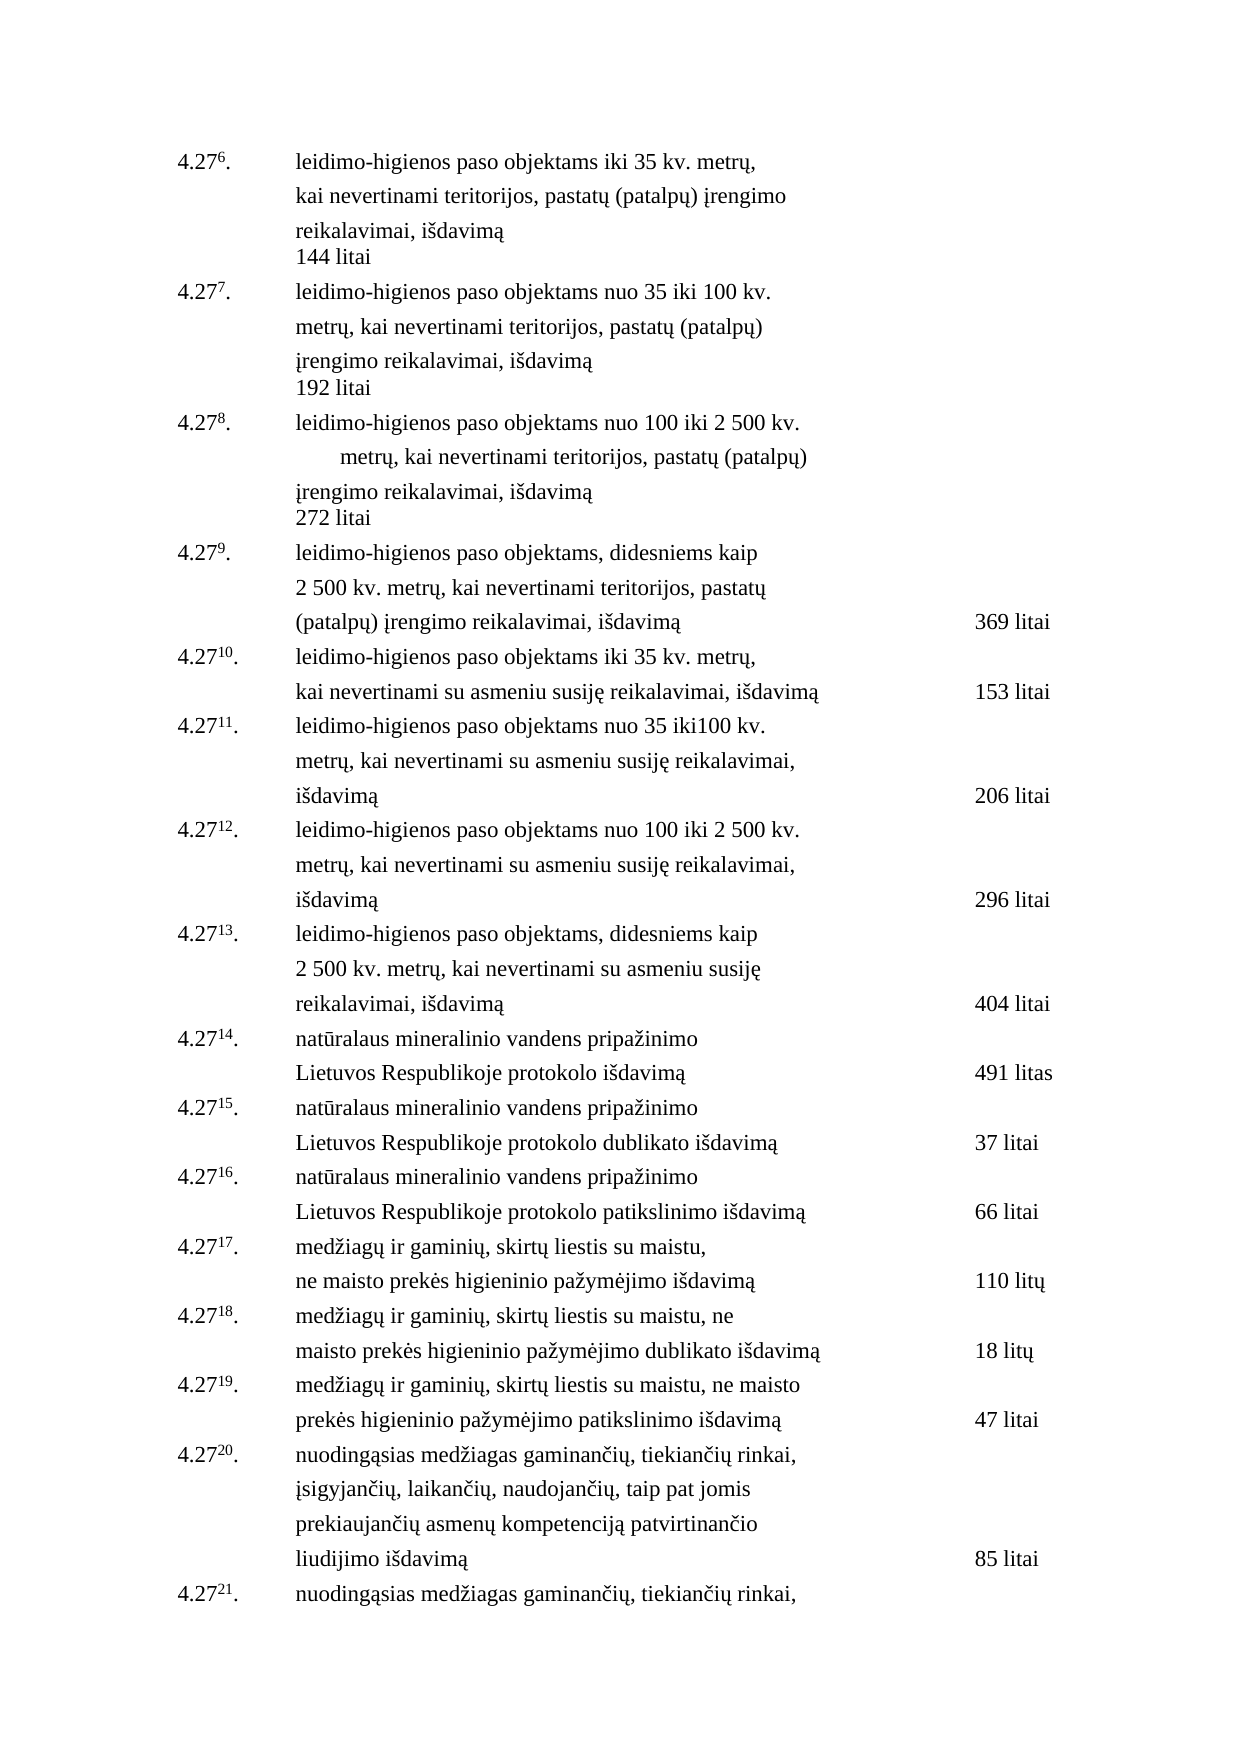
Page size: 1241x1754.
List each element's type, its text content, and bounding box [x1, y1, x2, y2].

text 2 500 kv. metrų, kai nevertinami su asmeniu susiję [177, 955, 1122, 982]
text 4.2715. natūralaus mineralinio vandens pripažinimo [177, 1094, 1122, 1120]
text 4.2713. leidimo-higienos paso objektams, didesniems kaip [177, 921, 1122, 947]
text išdavimą 296 litai [177, 886, 1122, 912]
text 4.2716. natūralaus mineralinio vandens pripažinimo [177, 1163, 1122, 1190]
text reikalavimai, išdavimą 144 litai [177, 217, 945, 270]
text 4.2718. medžiagų ir gaminių, skirtų liestis su maistu, ne [177, 1302, 1122, 1328]
text 4.279. leidimo-higienos paso objektams, didesniems kaip [177, 539, 1122, 565]
text 4.278. leidimo-higienos paso objektams nuo 100 iki 2 500 kv. [177, 408, 1122, 435]
text 4.2712. leidimo-higienos paso objektams nuo 100 iki 2 500 kv. [177, 816, 1122, 843]
text ne maisto prekės higieninio pažymėjimo išdavimą 110 litų [177, 1267, 1122, 1294]
text 4.2719. medžiagų ir gaminių, skirtų liestis su maistu, ne maisto [177, 1371, 1122, 1398]
text 4.2710. leidimo-higienos paso objektams iki 35 kv. metrų, [177, 643, 1122, 669]
text įsigyjančių, laikančių, naudojančių, taip pat jomis [177, 1476, 1122, 1502]
text kai nevertinami su asmeniu susiję reikalavimai, išdavimą 153 litai [177, 678, 1122, 704]
text išdavimą 206 litai [177, 782, 1122, 808]
text metrų, kai nevertinami teritorijos, pastatų (patalpų) [177, 443, 1122, 469]
text 4.2711. leidimo-higienos paso objektams nuo 35 iki100 kv. [177, 712, 1122, 739]
text 4.2721. nuodingąsias medžiagas gaminančių, tiekiančių rinkai, [177, 1579, 1122, 1606]
text Lietuvos Respublikoje protokolo išdavimą 491 litas [177, 1059, 1122, 1086]
text 2 500 kv. metrų, kai nevertinami teritorijos, pastatų [177, 574, 1122, 600]
text įrengimo reikalavimai, išdavimą 272 litai [177, 478, 945, 531]
text maisto prekės higieninio pažymėjimo dublikato išdavimą 18 litų [177, 1337, 1122, 1363]
text (patalpų) įrengimo reikalavimai, išdavimą 369 litai [177, 608, 1122, 635]
text liudijimo išdavimą 85 litai [177, 1545, 1122, 1571]
text Lietuvos Respublikoje protokolo dublikato išdavimą 37 litai [177, 1129, 1122, 1155]
text metrų, kai nevertinami su asmeniu susiję reikalavimai, [177, 851, 1122, 877]
text 4.2717. medžiagų ir gaminių, skirtų liestis su maistu, [177, 1233, 1122, 1259]
text metrų, kai nevertinami su asmeniu susiję reikalavimai, [177, 747, 1122, 773]
text kai nevertinami teritorijos, pastatų (patalpų) įrengimo [177, 182, 1122, 209]
text įrengimo reikalavimai, išdavimą 192 litai [177, 347, 945, 400]
text 4.2720. nuodingąsias medžiagas gaminančių, tiekiančių rinkai, [177, 1441, 1122, 1467]
text Lietuvos Respublikoje protokolo patikslinimo išdavimą 66 litai [177, 1198, 1122, 1224]
text prekės higieninio pažymėjimo patikslinimo išdavimą 47 litai [177, 1406, 1122, 1432]
text metrų, kai nevertinami teritorijos, pastatų (patalpų) [177, 313, 1122, 339]
text 4.276. leidimo-higienos paso objektams iki 35 kv. metrų, [177, 148, 1122, 174]
text prekiaujančių asmenų kompetenciją patvirtinančio [177, 1510, 1122, 1537]
text reikalavimai, išdavimą 404 litai [177, 990, 1122, 1016]
text 4.277. leidimo-higienos paso objektams nuo 35 iki 100 kv. [177, 278, 1122, 304]
text 4.2714. natūralaus mineralinio vandens pripažinimo [177, 1024, 1122, 1051]
